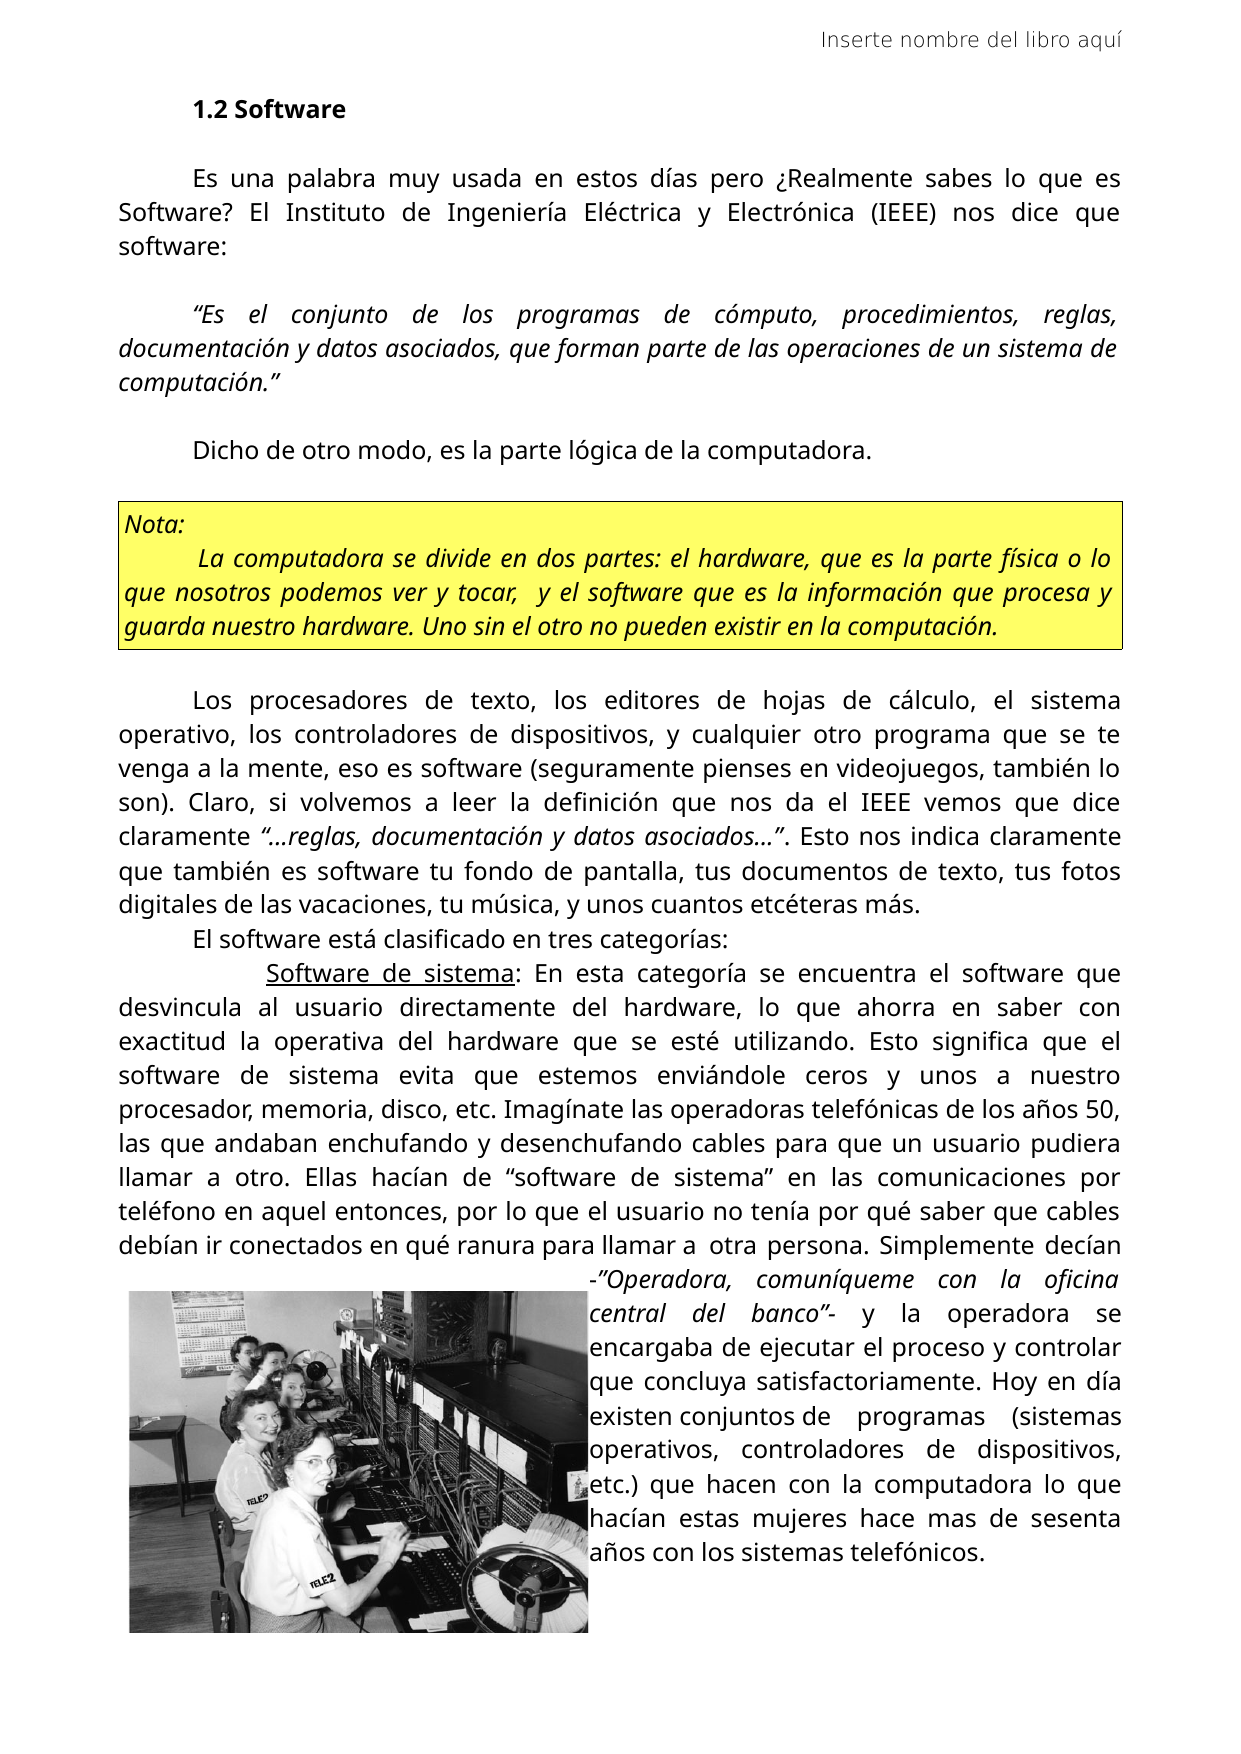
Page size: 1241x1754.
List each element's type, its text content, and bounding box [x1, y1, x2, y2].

text Es una palabra muy usada en estos días pero ¿Realmente sabes lo que es Software? El Instituto de Ingeniería Eléctrica y Electrónica (IEEE) nos dice que software: [118, 160, 1122, 262]
text Los procesadores de texto, los editores de hojas de cálculo, el sistema operativo, los controladores de dispositivos, y cualquier otro programa que se te venga a la mente, eso es software (seguramente pienses en videojuegos, también lo son). Claro, si volvemos a leer la definición que nos da el IEEE vemos que dice claramente “...reglas, documentación y datos asociados...”. Esto nos indica claramente que también es software tu fondo de pantalla, tus documentos de texto, tus fotos digitales de las vacaciones, tu música, y unos cuantos etcéteras más. [118, 683, 1122, 921]
text Software de sistema: En esta categoría se encuentra el software que desvincula al usuario directamente del hardware, lo que ahorra en saber con exactitud la operativa del hardware que se esté utilizando. Esto significa que el software de sistema evita que estemos enviándole ceros y unos a nuestro procesador, memoria, disco, etc. Imagínate las operadoras telefónicas de los años 50, las que andaban enchufando y desenchufando cables para que un usuario pudiera llamar a otro. Ellas hacían de “software de sistema” en las comunicaciones por teléfono en aquel entonces, por lo que el usuario no tenía por qué saber que cables debían ir conectados en qué ranura para llamar a otra persona. Simplemente decían -”Operadora, comuníqueme con la oficina central del banco”- y la operadora se encargaba de ejecutar el proceso y controlar que concluya satisfactoriamente. Hoy en día existen conjuntos de programas (sistemas operativos, controladores de dispositivos, etc.) que hacen con la computadora lo que hacían estas mujeres hace mas de sesenta años con los sistemas telefónicos. [118, 955, 1122, 1291]
text El software está clasificado en tres categorías: [118, 921, 1122, 955]
text “Es el conjunto de los programas de cómputo, procedimientos, reglas, documentación y datos asociados, que forman parte de las operaciones de un sistema de computación.” [118, 296, 1122, 399]
table_header Nota: La computadora se divide en dos partes: el hardware, que es la parte física o lo que nosotros podemos ver y tocar, y el software que es la información que procesa y guarda nuestro hardware. Uno sin el otro no pueden existir en la computación. [119, 502, 1122, 649]
picture [128, 1291, 589, 1633]
text 1.2 Software [118, 92, 1122, 126]
text Dicho de otro modo, es la parte lógica de la computadora. [118, 433, 1122, 467]
